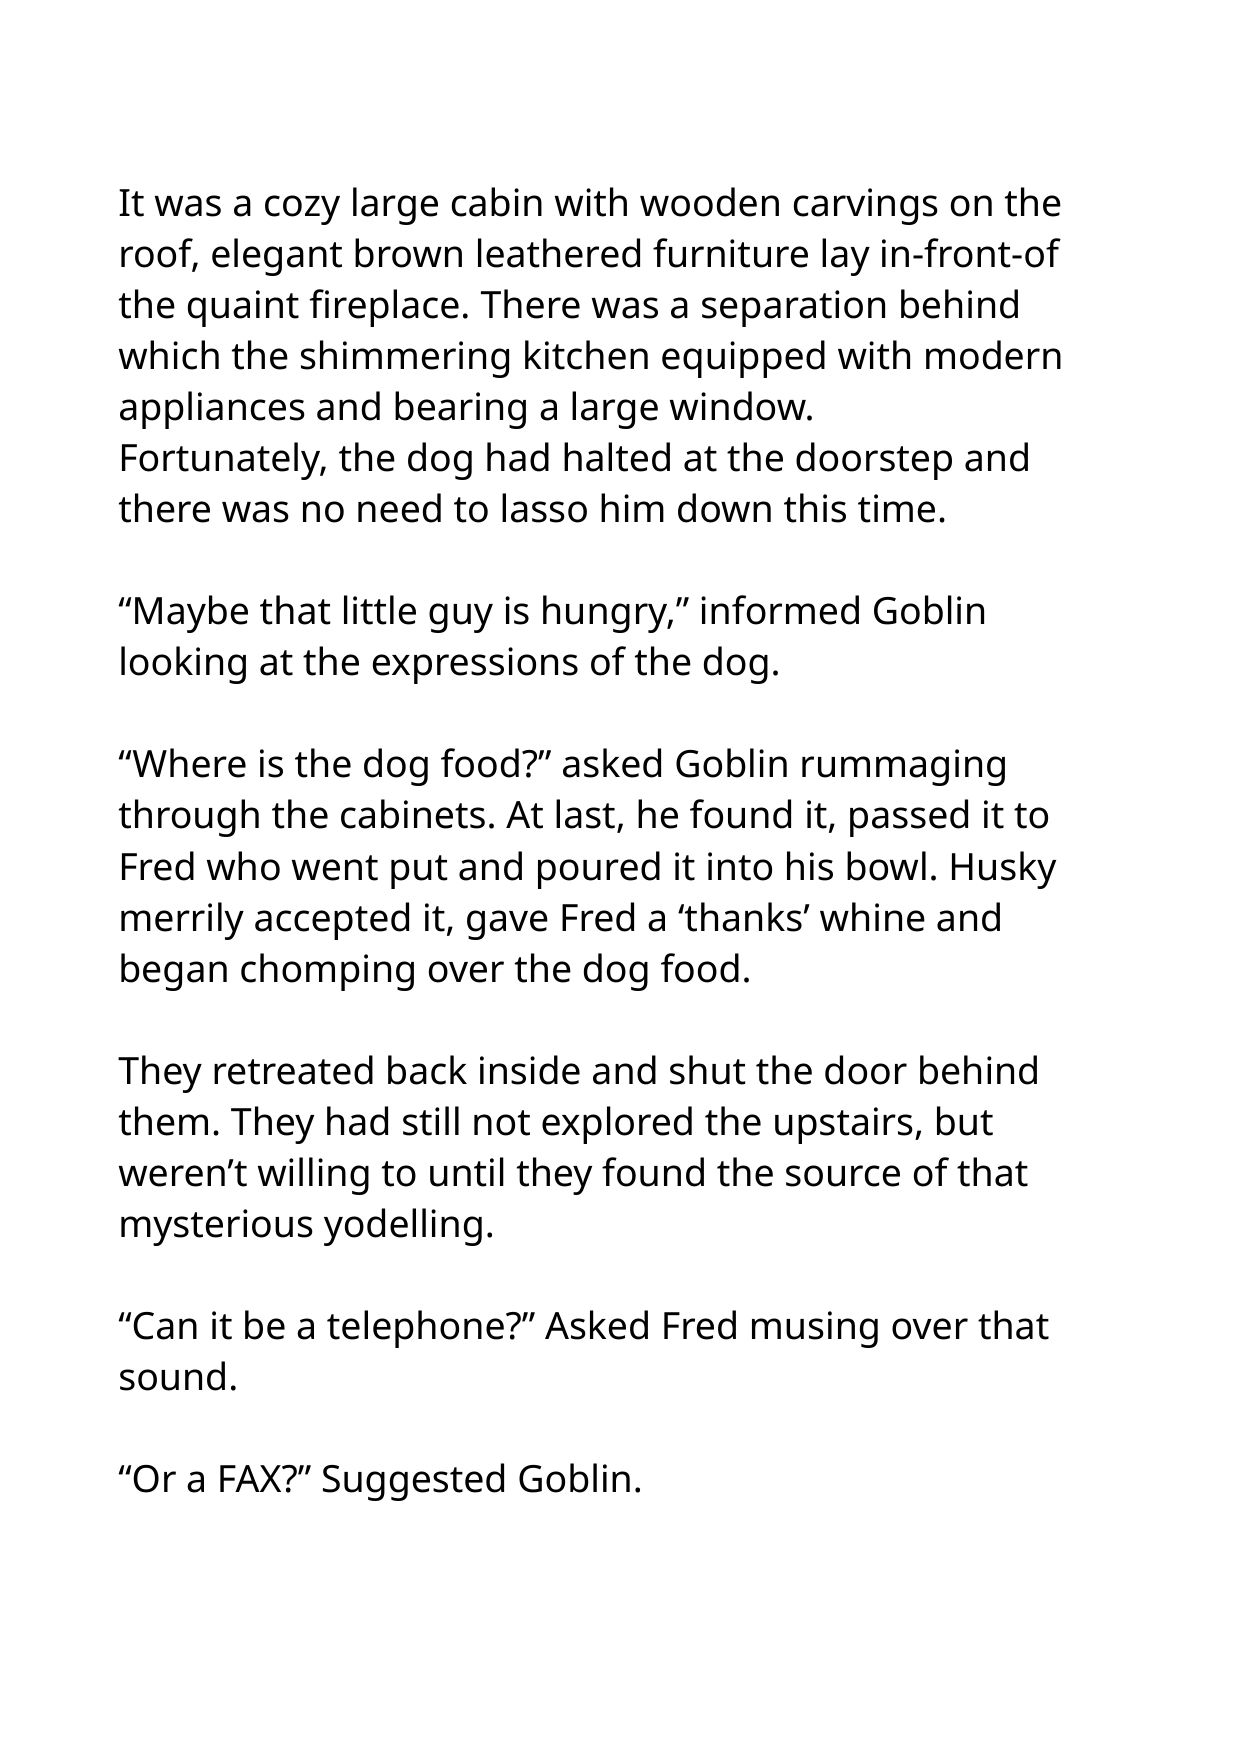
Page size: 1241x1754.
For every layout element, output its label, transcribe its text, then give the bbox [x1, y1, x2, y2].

text Fortunately, the dog had halted at the doorstep and there was no need to lasso him down this time. [118, 432, 1122, 534]
text It was a cozy large cabin with wooden carvings on the roof, elegant brown leathered furniture lay in-front-of the quaint fireplace. There was a separation behind which the shimmering kitchen equipped with modern appliances and bearing a large window. [118, 176, 1122, 432]
text They retreated back inside and shut the door behind them. They had still not explored the upstairs, but weren’t willing to until they found the source of that mysterious yodelling. [118, 1044, 1122, 1248]
text “Or a FAX?” Suggested Goblin. [118, 1452, 1122, 1503]
text “Maybe that little guy is hungry,” informed Goblin looking at the expressions of the dog. [118, 585, 1122, 687]
text “Where is the dog food?” asked Goblin rummaging through the cabinets. At last, he found it, passed it to Fred who went put and poured it into his bowl. Husky merrily accepted it, gave Fred a ‘thanks’ whine and began chomping over the dog food. [118, 738, 1122, 993]
text “Can it be a telephone?” Asked Fred musing over that sound. [118, 1299, 1122, 1401]
